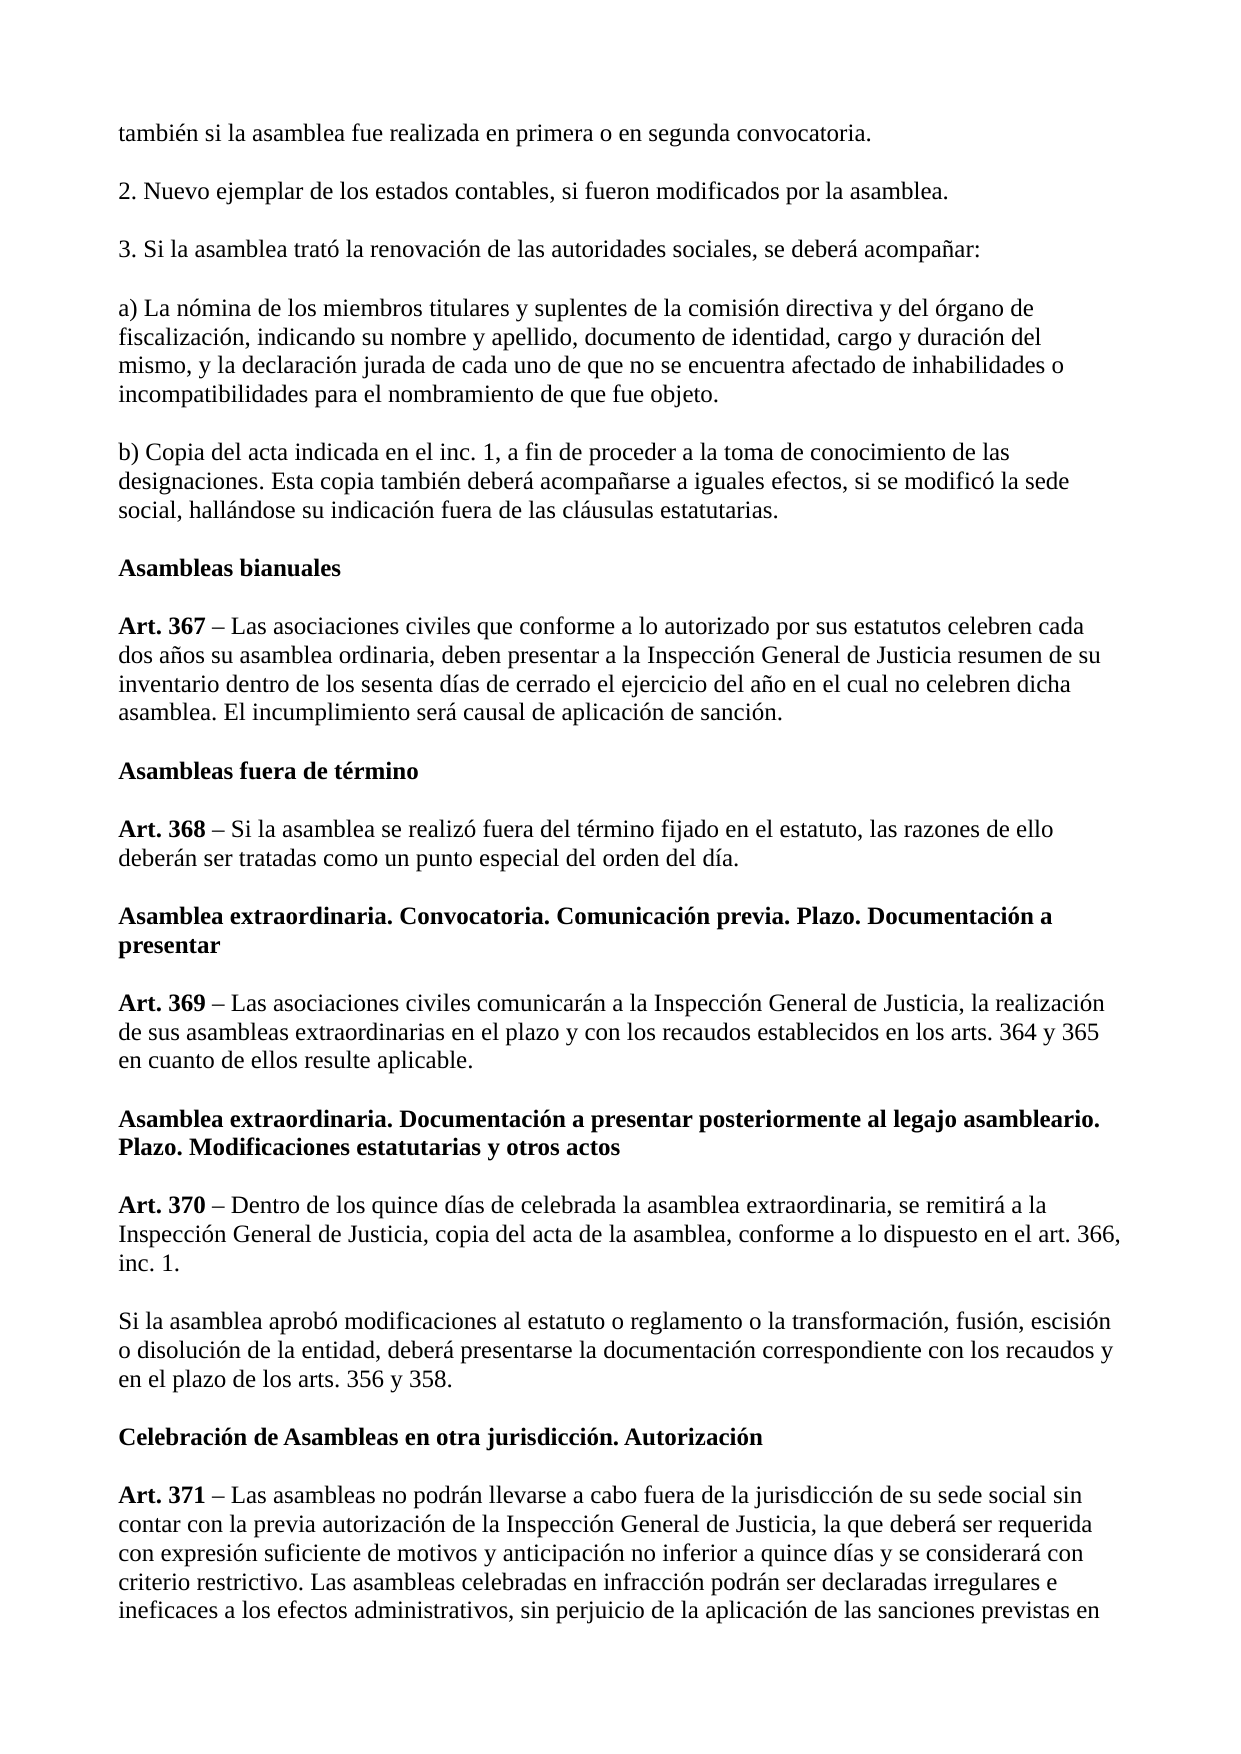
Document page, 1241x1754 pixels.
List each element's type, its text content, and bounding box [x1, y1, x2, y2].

table_header también si la asamblea fue realizada en primera o en segunda convocatoria. 2. Nuevo ejemplar de los estados contables, si fueron modificados por la asamblea. 3. Si la asamblea trató la renovación de las autoridades sociales, se deberá acompañar: a) La nómina de los miembros titulares y suplentes de la comisión directiva y del órgano de fiscalización, indicando su nombre y apellido, documento de identidad, cargo y duración del mismo, y la declaración jurada de cada uno de que no se encuentra afectado de inhabilidades o incompatibilidades para el nombramiento de que fue objeto. b) Copia del acta indicada en el inc. 1, a fin de proceder a la toma de conocimiento de las designaciones. Esta copia también deberá acompañarse a iguales efectos, si se modificó la sede social, hallándose su indicación fuera de las cláusulas estatutarias. Asambleas bianuales Art. 367 – Las asociaciones civiles que conforme a lo autorizado por sus estatutos celebren cada dos años su asamblea ordinaria, deben presentar a la Inspección General de Justicia resumen de su inventario dentro de los sesenta días de cerrado el ejercicio del año en el cual no celebren dicha asamblea. El incumplimiento será causal de aplicación de sanción. Asambleas fuera de término Art. 368 – Si la asamblea se realizó fuera del término fijado en el estatuto, las razones de ello deberán ser tratadas como un punto especial del orden del día. Asamblea extraordinaria. Convocatoria. Comunicación previa. Plazo. Documentación a presentar Art. 369 – Las asociaciones civiles comunicarán a la Inspección General de Justicia, la realización de sus asambleas extraordinarias en el plazo y con los recaudos establecidos en los arts. 364 y 365 en cuanto de ellos resulte aplicable. Asamblea extraordinaria. Documentación a presentar posteriormente al legajo asambleario. Plazo. Modificaciones estatutarias y otros actos Art. 370 – Dentro de los quince días de celebrada la asamblea extraordinaria, se remitirá a la Inspección General de Justicia, copia del acta de la asamblea, conforme a lo dispuesto en el art. 366, inc. 1. Si la asamblea aprobó modificaciones al estatuto o reglamento o la transformación, fusión, escisión o disolución de la entidad, deberá presentarse la documentación correspondiente con los recaudos y en el plazo de los arts. 356 y 358. Celebración de Asambleas en otra jurisdicción. Autorización Art. 371 – Las asambleas no podrán llevarse a cabo fuera de la jurisdicción de su sede social sin contar con la previa autorización de la Inspección General de Justicia, la que deberá ser requerida con expresión suficiente de motivos y anticipación no inferior a quince días y se considerará con criterio restrictivo. Las asambleas celebradas en infracción podrán ser declaradas irregulares e ineficaces a los efectos administrativos, sin perjuicio de la aplicación de las sanciones previstas en [118, 118, 1122, 1624]
